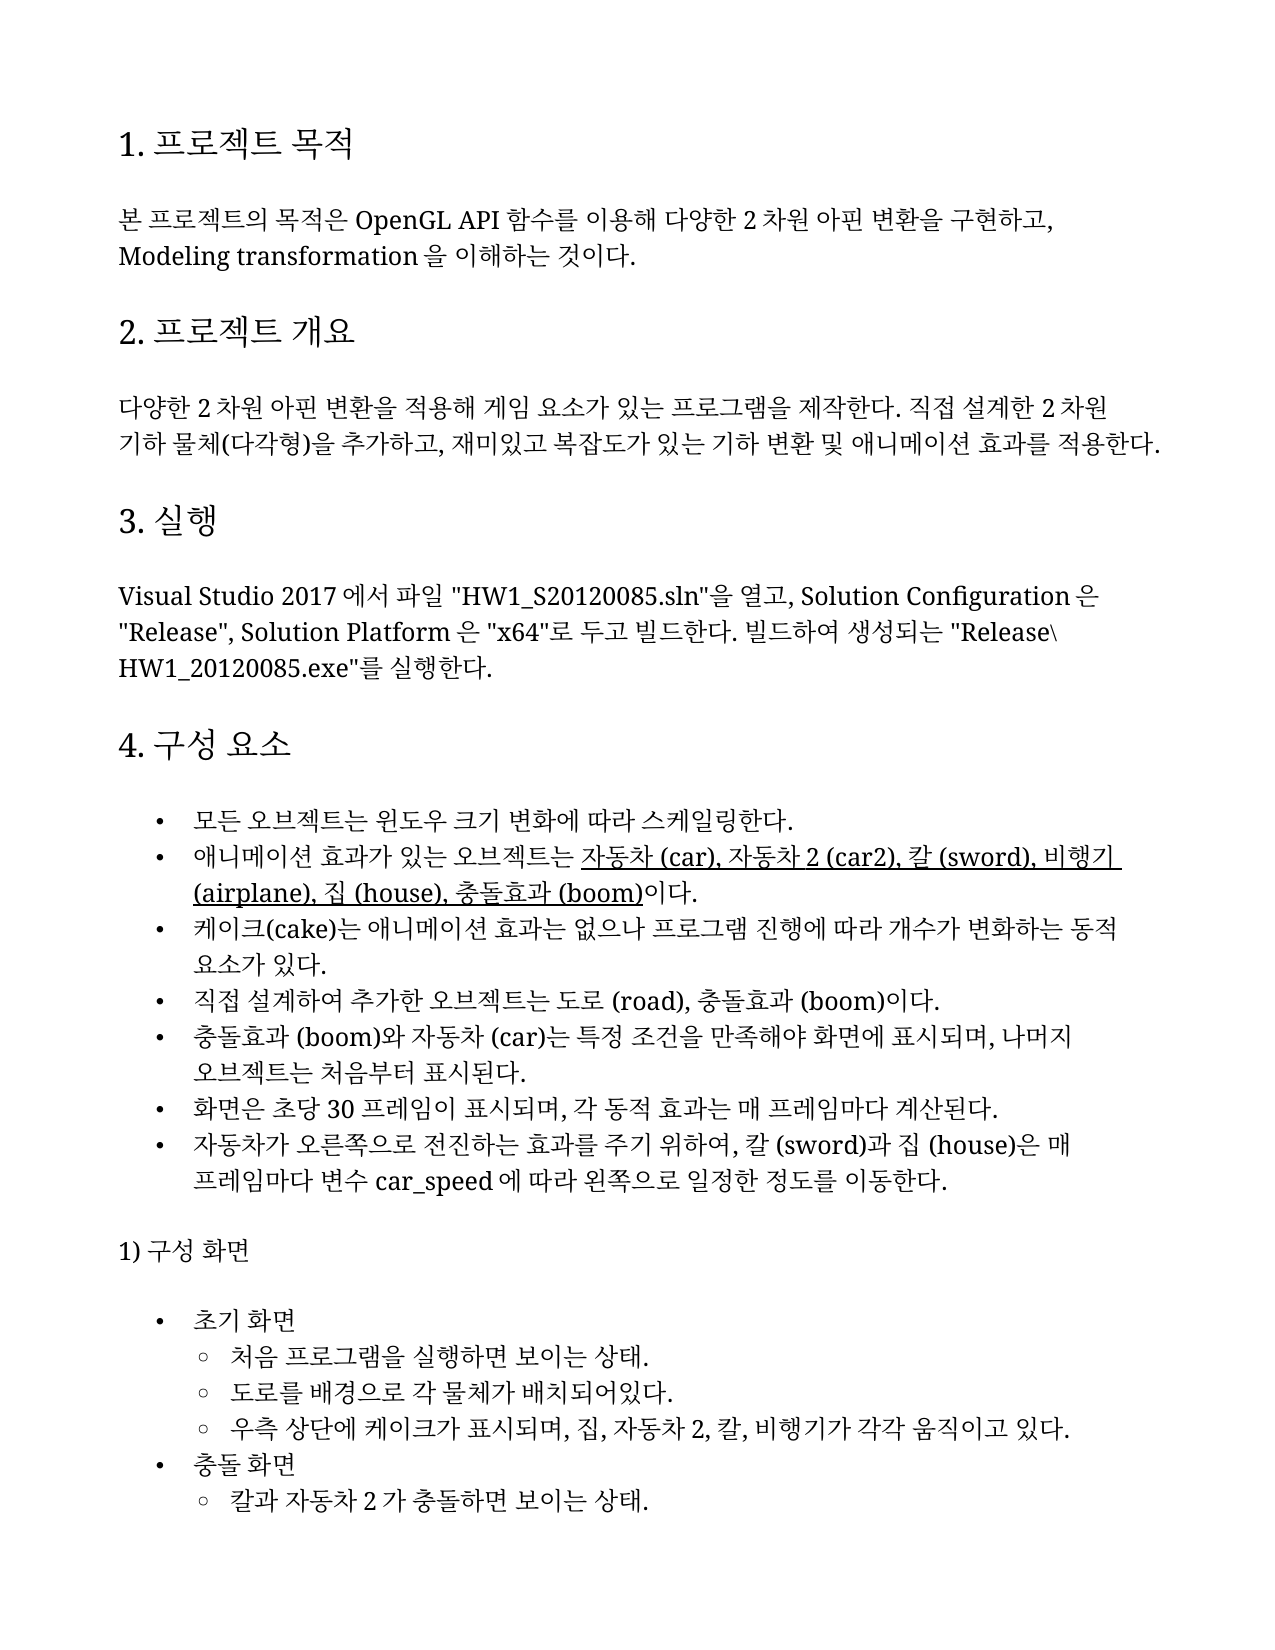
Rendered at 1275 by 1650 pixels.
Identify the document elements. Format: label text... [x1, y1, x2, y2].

text 1) 구성 화면 [118, 1232, 1157, 1268]
list 모든 오브젝트는 윈도우 크기 변화에 따라 스케일링한다. [156, 801, 1157, 837]
list 우측 상단에 케이크가 표시되며, 집, 자동차2, 칼, 비행기가 각각 움직이고 있다. [193, 1410, 1157, 1446]
list 처음 프로그램을 실행하면 보이는 상태. [193, 1338, 1157, 1374]
list 화면은 초당 30 프레임이 표시되며, 각 동적 효과는 매 프레임마다 계산된다. [156, 1090, 1157, 1126]
text 2. 프로젝트 개요 [118, 306, 1157, 354]
list 충돌 화면 [156, 1446, 1157, 1482]
text 3. 실행 [118, 495, 1157, 543]
list 케이크(cake)는 애니메이션 효과는 없으나 프로그램 진행에 따라 개수가 변화하는 동적 요소가 있다. [156, 909, 1157, 982]
text 4. 구성 요소 [118, 719, 1157, 767]
text 1. 프로젝트 목적 [118, 118, 1157, 166]
list 직접 설계하여 추가한 오브젝트는 도로 (road), 충돌효과 (boom)이다. [156, 982, 1157, 1018]
list 초기 화면 [156, 1302, 1157, 1338]
list 칼과 자동차2가 충돌하면 보이는 상태. [193, 1482, 1157, 1518]
text 본 프로젝트의 목적은 OpenGL API 함수를 이용해 다양한 2차원 아핀 변환을 구현하고, Modeling transformation을 이해하는 것이다. [118, 200, 1157, 272]
list 자동차가 오른쪽으로 전진하는 효과를 주기 위하여, 칼 (sword)과 집 (house)은 매 프레임마다 변수 car_speed에 따라 왼쪽으로 일정한 정도를 이동한다. [156, 1126, 1157, 1198]
text 다양한 2차원 아핀 변환을 적용해 게임 요소가 있는 프로그램을 제작한다. 직접 설계한 2차원 기하 물체(다각형)을 추가하고, 재미있고 복잡도가 있는 기하 변환 및 애니메이션 효과를 적용한다. [118, 389, 1157, 461]
list 충돌효과 (boom)와 자동차 (car)는 특정 조건을 만족해야 화면에 표시되며, 나머지 오브젝트는 처음부터 표시된다. [156, 1018, 1157, 1090]
list 애니메이션 효과가 있는 오브젝트는 자동차 (car), 자동차2 (car2), 칼 (sword), 비행기 (airplane), 집 (house), 충돌효과 (boom)이다. [156, 837, 1157, 909]
list 도로를 배경으로 각 물체가 배치되어있다. [193, 1374, 1157, 1410]
text Visual Studio 2017에서 파일 "HW1_S20120085.sln"을 열고, Solution Configuration은 "Release", Solution Platform은 "x64"로 두고 빌드한다. 빌드하여 생성되는 "Release\HW1_20120085.exe"를 실행한다. [118, 577, 1157, 685]
